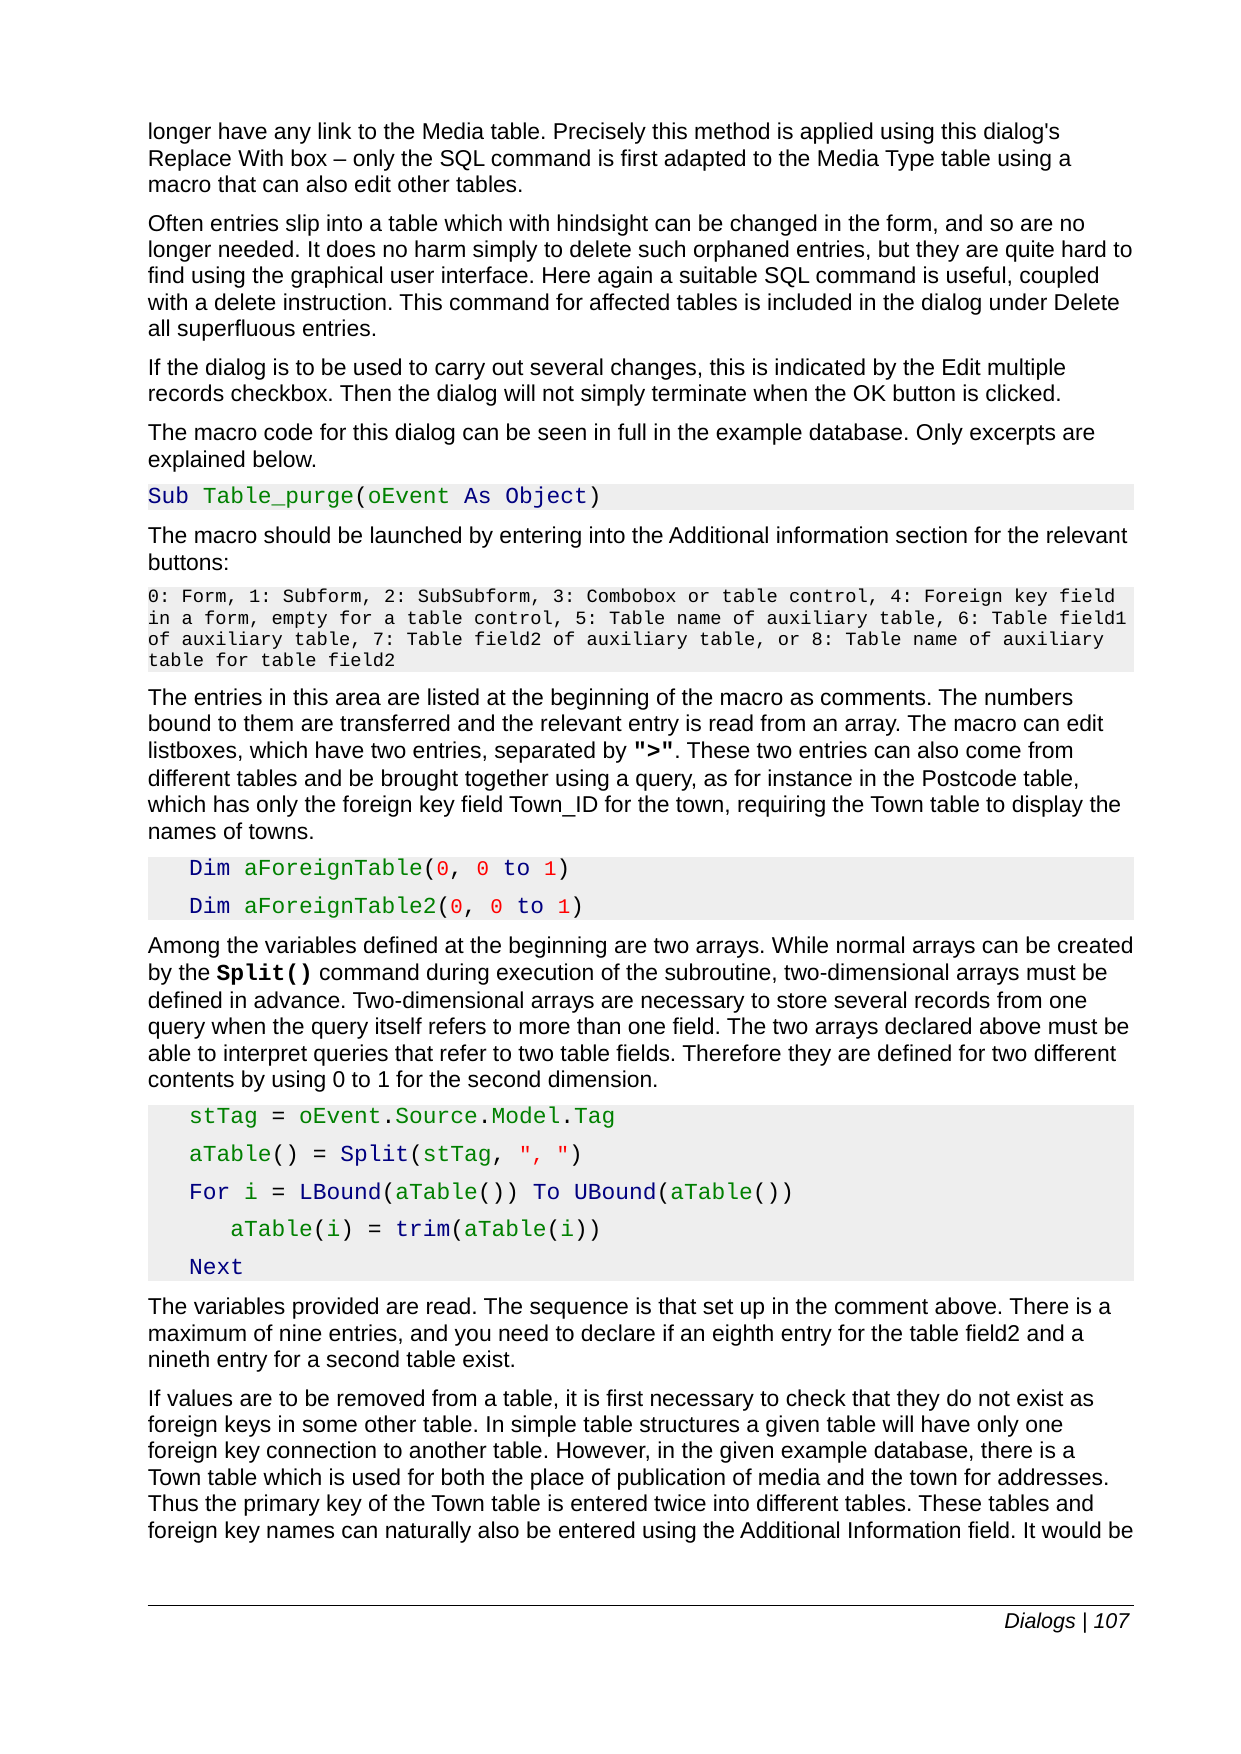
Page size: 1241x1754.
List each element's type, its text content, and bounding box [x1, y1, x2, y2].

text Next [148, 1256, 1134, 1281]
text Dim aForeignTable(0, 0 to 1) [148, 857, 1134, 883]
text Among the variables defined at the beginning are two arrays. While normal arrays can be created by the Split() command during execution of the subroutine, two-dimensional arrays must be defined in advance. Two-dimensional arrays are necessary to store several records from one query when the query itself refers to more than one field. The two arrays declared above must be able to interpret queries that refer to two table fields. Therefore they are defined for two different contents by using 0 to 1 for the second dimension. [148, 932, 1134, 1092]
text The macro code for this dialog can be seen in full in the example database. Only excerpts are explained below. [148, 419, 1134, 472]
text The macro should be launched by entering into the Additional information section for the relevant buttons: [148, 522, 1134, 575]
text Dim aForeignTable2(0, 0 to 1) [148, 894, 1134, 920]
text 0: Form, 1: Subform, 2: SubSubform, 3: Combobox or table control, 4: Foreign key field in a form, empty for a table control, 5: Table name of auxiliary table, 6: Table field1 of auxiliary table, 7: Table field2 of auxiliary table, or 8: Table name of auxiliary table for table field2 [148, 587, 1134, 672]
text Sub Table_purge(oEvent As Object) [148, 484, 1134, 510]
text For i = LBound(aTable()) To UBound(aTable()) [148, 1180, 1134, 1206]
text If the dialog is to be used to carry out several changes, this is indicated by the Edit multiple records checkbox. Then the dialog will not simply terminate when the OK button is clicked. [148, 354, 1134, 407]
text If values are to be removed from a table, it is first necessary to check that they do not exist as foreign keys in some other table. In simple table structures a given table will have only one foreign key connection to another table. However, in the given example database, there is a Town table which is used for both the place of publication of media and the town for addresses. Thus the primary key of the Town table is entered twice into different tables. These tables and foreign key names can naturally also be entered using the Additional Information field. It would be [148, 1385, 1134, 1543]
text aTable() = Split(stTag, ", ") [148, 1142, 1134, 1168]
text longer have any link to the Media table. Precisely this method is applied using this dialog's Replace With box – only the SQL command is first adapted to the Media Type table using a macro that can also edit other tables. [148, 118, 1134, 197]
text stTag = oEvent.Source.Model.Tag [148, 1105, 1134, 1131]
text aTable(i) = trim(aTable(i)) [148, 1218, 1134, 1244]
text Often entries slip into a table which with hindsight can be changed in the form, and so are no longer needed. It does no harm simply to delete such orphaned entries, but they are quite hard to find using the graphical user interface. Here again a suitable SQL command is useful, coupled with a delete instruction. This command for affected tables is included in the dialog under Delete all superfluous entries. [148, 210, 1134, 341]
text The entries in this area are listed at the beginning of the macro as comments. The numbers bound to them are transferred and the relevant entry is read from an array. The macro can edit listboxes, which have two entries, separated by ">". These two entries can also come from different tables and be brought together using a query, as for instance in the Postcode table, which has only the foreign key field Town_ID for the town, requiring the Town table to display the names of towns. [148, 684, 1134, 844]
text The variables provided are read. The sequence is that set up in the comment above. There is a maximum of nine entries, and you need to declare if an eighth entry for the table field2 and a nineth entry for a second table exist. [148, 1293, 1134, 1372]
